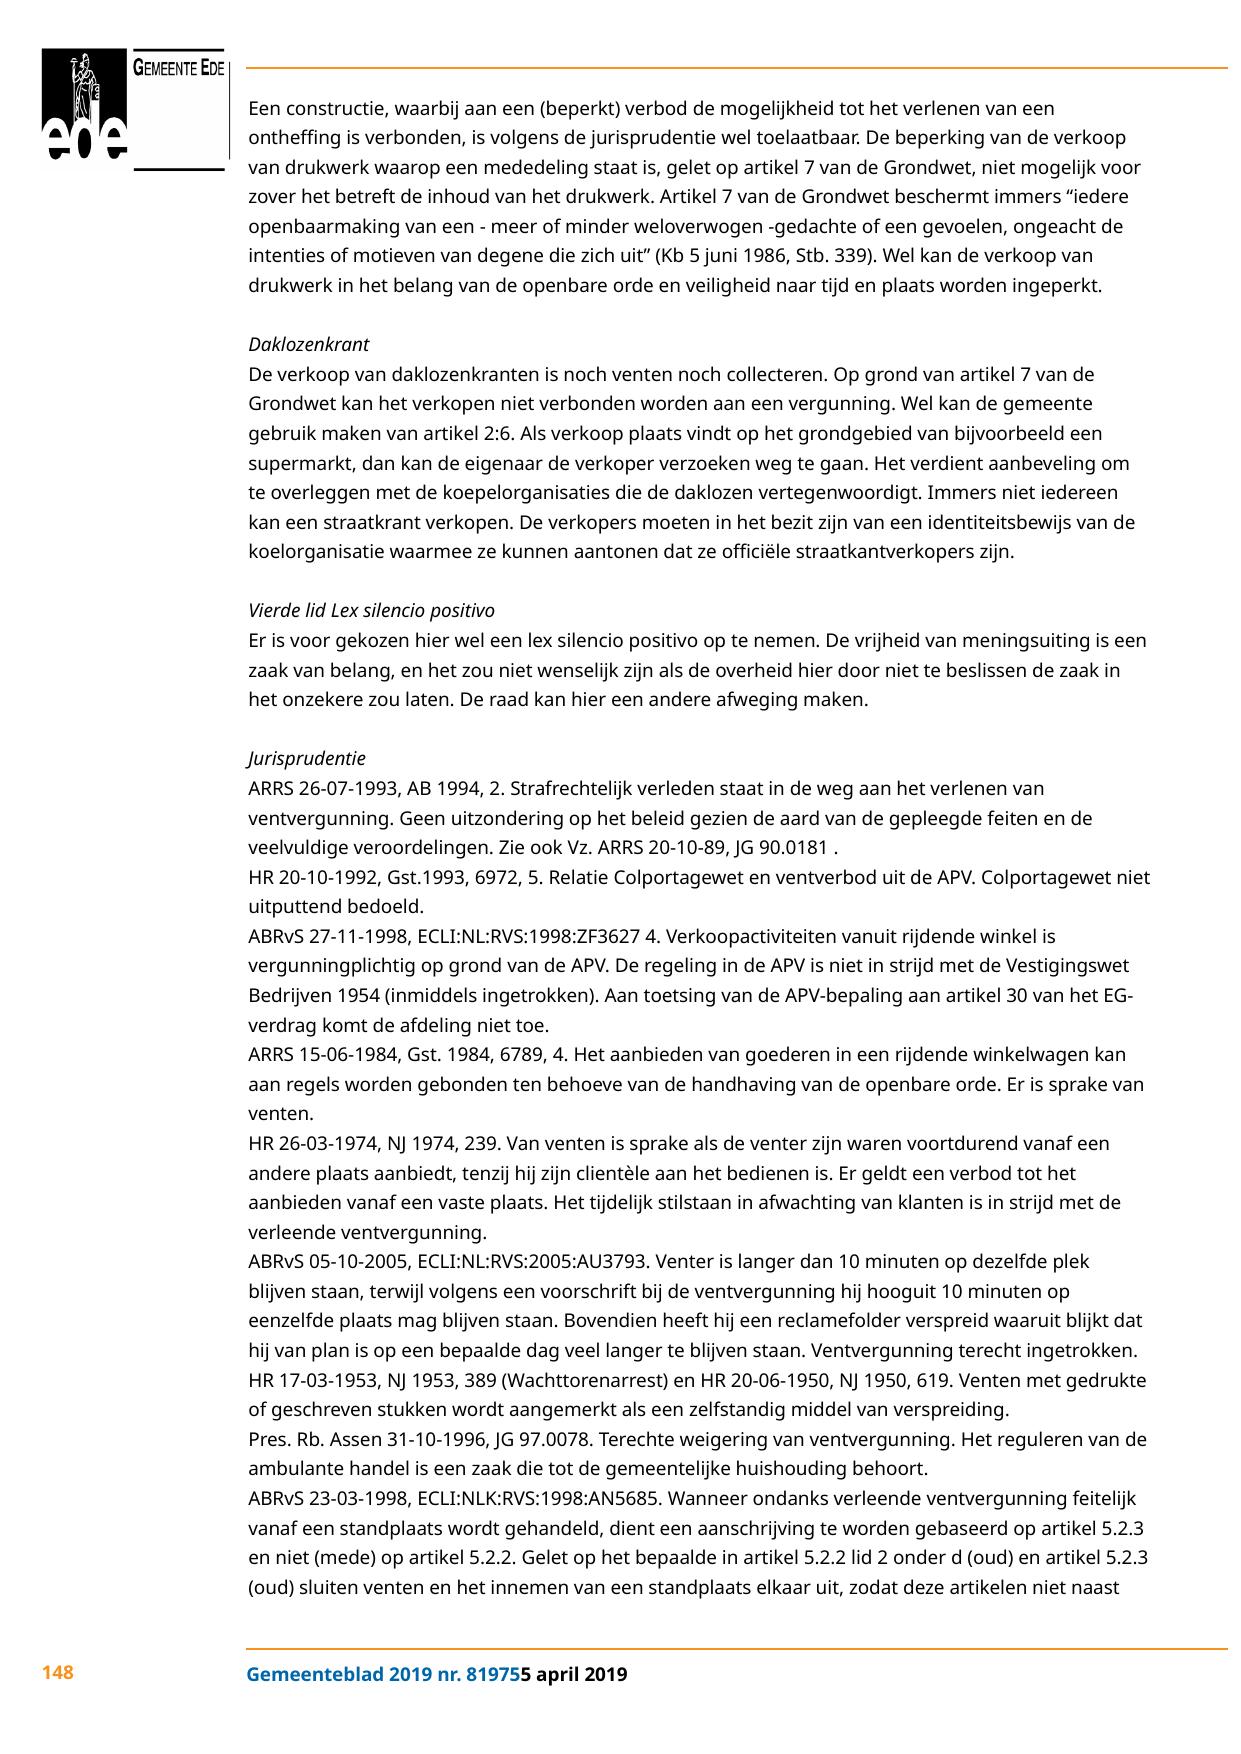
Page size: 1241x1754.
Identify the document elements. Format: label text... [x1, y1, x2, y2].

text Jurisprudentie [248, 746, 1152, 771]
picture [41, 47, 231, 172]
text ABRvS 23-03-1998, ECLI:NLK:RVS:1998:AN5685. Wanneer ondanks verleende ventvergunning feitelijk vanaf een standplaats wordt gehandeld, dient een aanschrijving te worden gebaseerd op artikel 5.2.3 en niet (mede) op artikel 5.2.2. Gelet op het bepaalde in artikel 5.2.2 lid 2 onder d (oud) en artikel 5.2.3 (oud) sluiten venten en het innemen van een standplaats elkaar uit, zodat deze artikelen niet naast [248, 1485, 1152, 1600]
text HR 20-10-1992, Gst.1993, 6972, 5. Relatie Colportagewet en ventverbod uit de APV. Colportagewet niet uitputtend bedoeld. [248, 864, 1152, 919]
text ARRS 15-06-1984, Gst. 1984, 6789, 4. Het aanbieden van goederen in een rijdende winkelwagen kan aan regels worden gebonden ten behoeve van de handhaving van de openbare orde. Er is sprake van venten. [248, 1041, 1152, 1126]
text ABRvS 05-10-2005, ECLI:NL:RVS:2005:AU3793. Venter is langer dan 10 minuten op dezelfde plek blijven staan, terwijl volgens een voorschrift bij de ventvergunning hij hooguit 10 minuten op eenzelfde plaats mag blijven staan. Bovendien heeft hij een reclamefolder verspreid waaruit blijkt dat hij van plan is op een bepaalde dag veel langer te blijven staan. Ventvergunning terecht ingetrokken. [248, 1248, 1152, 1363]
text ABRvS 27-11-1998, ECLI:NL:RVS:1998:ZF3627 4. Verkoopactiviteiten vanuit rijdende winkel is vergunningplichtig op grond van de APV. De regeling in de APV is niet in strijd met de Vestigingswet Bedrijven 1954 (inmiddels ingetrokken). Aan toetsing van de APV-bepaling aan artikel 30 van het EG-verdrag komt de afdeling niet toe. [248, 923, 1152, 1038]
text ARRS 26-07-1993, AB 1994, 2. Strafrechtelijk verleden staat in de weg aan het verlenen van ventvergunning. Geen uitzondering op het beleid gezien de aard van de gepleegde feiten en de veelvuldige veroordelingen. Zie ook Vz. ARRS 20-10-89, JG 90.0181 . [248, 775, 1152, 860]
text Pres. Rb. Assen 31-10-1996, JG 97.0078. Terechte weigering van ventvergunning. Het reguleren van de ambulante handel is een zaak die tot de gemeentelijke huishouding behoort. [248, 1426, 1152, 1481]
text Vierde lid Lex silencio positivo [248, 598, 1152, 623]
text De verkoop van daklozenkranten is noch venten noch collecteren. Op grond van artikel 7 van de Grondwet kan het verkopen niet verbonden worden aan een vergunning. Wel kan de gemeente gebruik maken van artikel 2:6. Als verkoop plaats vindt op het grondgebied van bijvoorbeeld een supermarkt, dan kan de eigenaar de verkoper verzoeken weg te gaan. Het verdient aanbeveling om te overleggen met de koepelorganisaties die de daklozen vertegenwoordigt. Immers niet iedereen kan een straatkrant verkopen. De verkopers moeten in het bezit zijn van een identiteitsbewijs van de koelorganisatie waarmee ze kunnen aantonen dat ze officiële straatkantverkopers zijn. [248, 361, 1152, 564]
text Er is voor gekozen hier wel een lex silencio positivo op te nemen. De vrijheid van meningsuiting is een zaak van belang, en het zou niet wenselijk zijn als de overheid hier door niet te beslissen de zaak in het onzekere zou laten. De raad kan hier een andere afweging maken. [248, 627, 1152, 712]
text Daklozenkrant [248, 331, 1152, 357]
text HR 26-03-1974, NJ 1974, 239. Van venten is sprake als de venter zijn waren voortdurend vanaf een andere plaats aanbiedt, tenzij hij zijn clientèle aan het bedienen is. Er geldt een verbod tot het aanbieden vanaf een vaste plaats. Het tijdelijk stilstaan in afwachting van klanten is in strijd met de verleende ventvergunning. [248, 1130, 1152, 1245]
text HR 17-03-1953, NJ 1953, 389 (Wachttorenarrest) en HR 20-06-1950, NJ 1950, 619. Venten met gedrukte of geschreven stukken wordt aangemerkt als een zelfstandig middel van verspreiding. [248, 1367, 1152, 1422]
text Een constructie, waarbij aan een (beperkt) verbod de mogelijkheid tot het verlenen van een ontheffing is verbonden, is volgens de jurisprudentie wel toelaatbaar. De beperking van de verkoop van drukwerk waarop een mededeling staat is, gelet op artikel 7 van de Grondwet, niet mogelijk voor zover het betreft de inhoud van het drukwerk. Artikel 7 van de Grondwet beschermt immers “iedere openbaarmaking van een - meer of minder weloverwogen -gedachte of een gevoelen, ongeacht de intenties of motieven van degene die zich uit” (Kb 5 juni 1986, Stb. 339). Wel kan de verkoop van drukwerk in het belang van de openbare orde en veiligheid naar tijd en plaats worden ingeperkt. [248, 95, 1152, 298]
